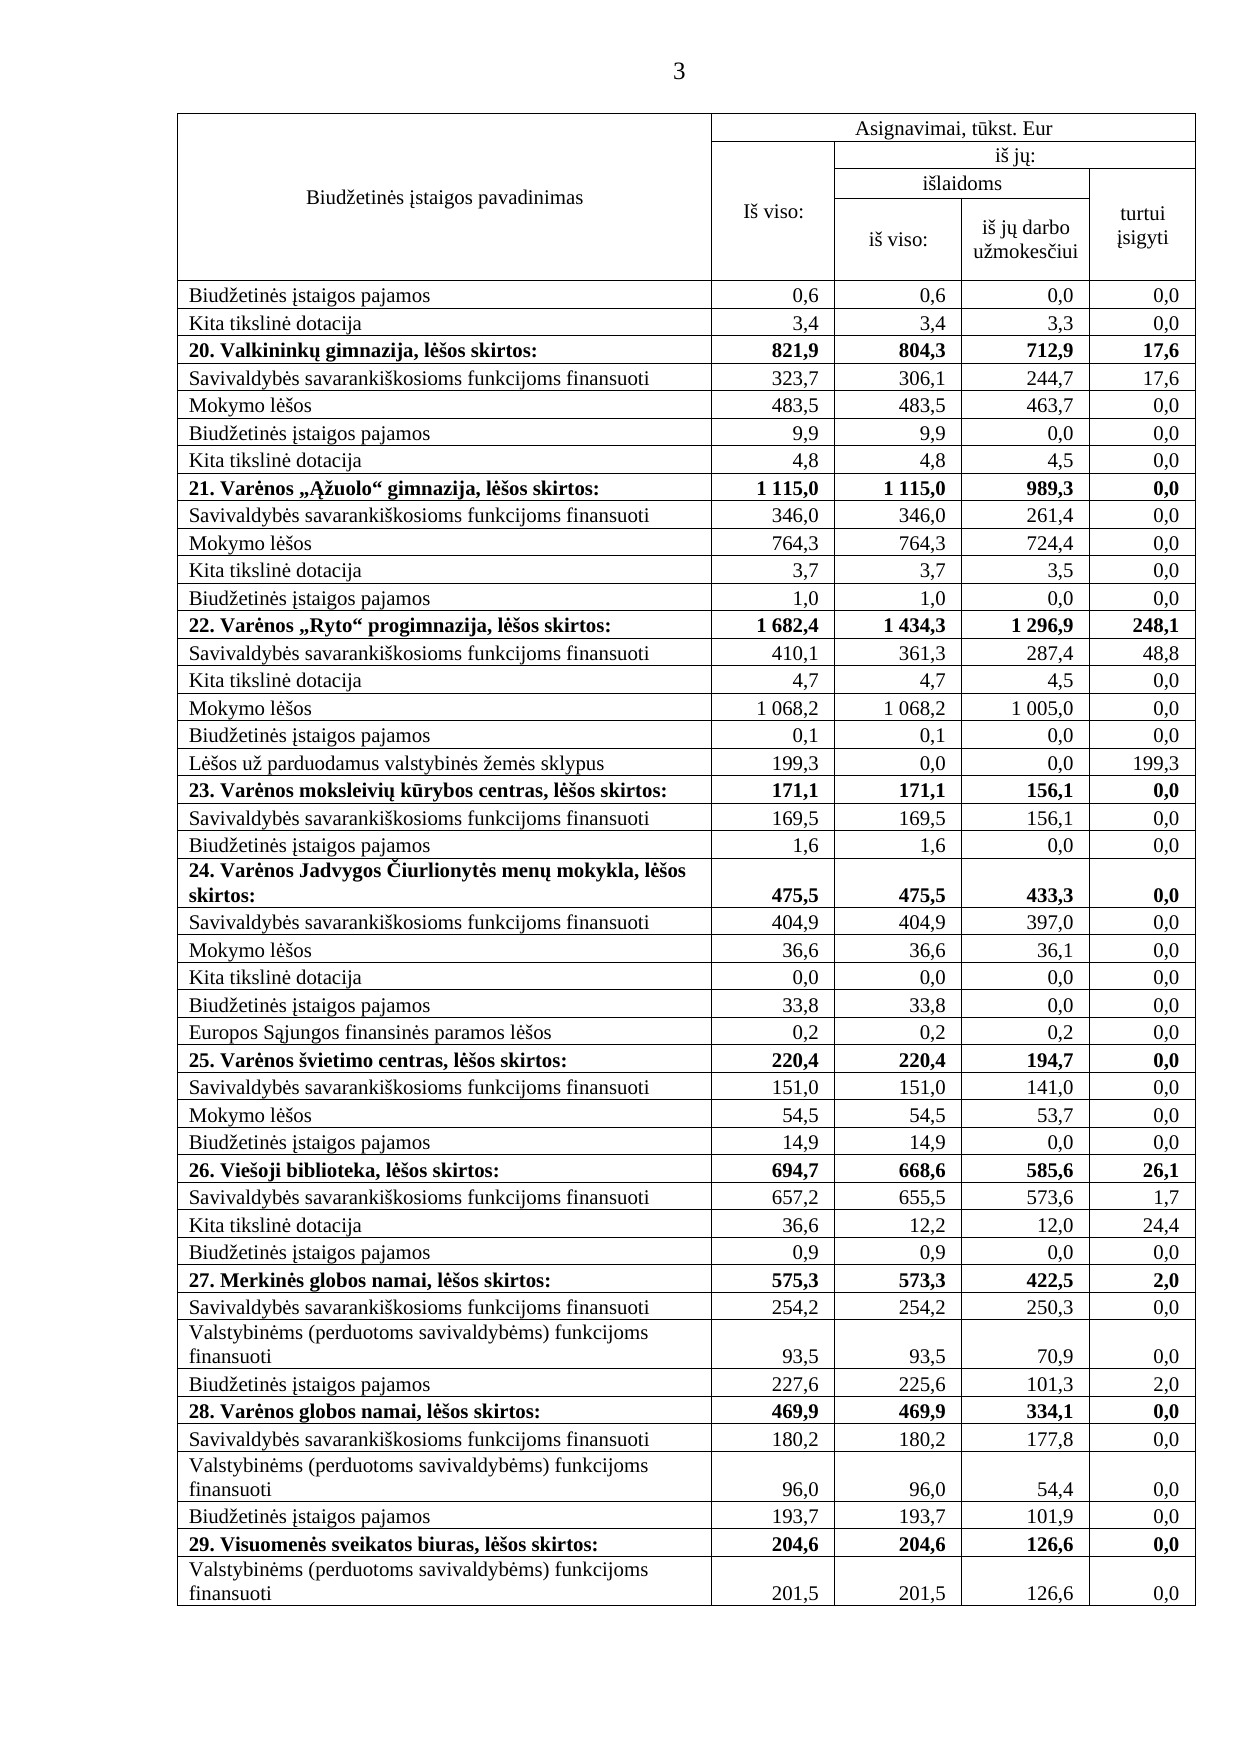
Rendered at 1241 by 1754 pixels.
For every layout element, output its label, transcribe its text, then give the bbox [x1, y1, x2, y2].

table_cell 244,7 [962, 364, 1089, 390]
table_cell 0,6 [835, 281, 961, 307]
table_cell 0,0 [1090, 501, 1195, 527]
table_cell 475,5 [712, 859, 834, 907]
table_cell 0,2 [712, 1018, 834, 1044]
table_cell 469,9 [712, 1397, 834, 1423]
table_cell 1 068,2 [835, 694, 961, 720]
table_cell Europos Sąjungos finansinės paramos lėšos [178, 1018, 711, 1044]
table_cell 220,4 [835, 1045, 961, 1072]
table_cell 0,0 [1090, 419, 1195, 445]
table_cell Valstybinėms (perduotoms savivaldybėms) funkcijoms finansuoti [178, 1452, 711, 1501]
table_cell Biudžetinės įstaigos pajamos [178, 831, 711, 857]
table_cell 573,6 [962, 1183, 1089, 1209]
table_cell 657,2 [712, 1183, 834, 1209]
table_cell 126,6 [962, 1557, 1089, 1605]
table_cell 248,1 [1090, 611, 1195, 637]
table_cell Savivaldybės savarankiškosioms funkcijoms finansuoti [178, 1293, 711, 1319]
table_cell 0,0 [962, 1128, 1089, 1154]
table_cell 24. Varėnos Jadvygos Čiurlionytės menų mokykla, lėšos skirtos: [178, 859, 711, 907]
table_cell Savivaldybės savarankiškosioms funkcijoms finansuoti [178, 501, 711, 527]
table_cell Mokymo lėšos [178, 694, 711, 720]
table_cell 0,0 [1090, 666, 1195, 692]
table_cell 29. Visuomenės sveikatos biuras, lėšos skirtos: [178, 1529, 711, 1556]
table_cell Biudžetinės įstaigos pajamos [178, 419, 711, 445]
table_cell 397,0 [962, 908, 1089, 934]
table_cell 180,2 [835, 1424, 961, 1451]
table_cell 404,9 [835, 908, 961, 934]
table_cell 26. Viešoji biblioteka, lėšos skirtos: [178, 1155, 711, 1182]
table_cell 0,0 [1090, 776, 1195, 802]
table_cell Mokymo lėšos [178, 391, 711, 417]
table_cell 2,0 [1090, 1265, 1195, 1292]
table_cell 204,6 [835, 1529, 961, 1556]
table_cell 1,6 [712, 831, 834, 857]
table_cell 227,6 [712, 1369, 834, 1396]
table_cell 306,1 [835, 364, 961, 390]
table_cell 194,7 [962, 1045, 1089, 1072]
table_cell 0,0 [1090, 1045, 1195, 1072]
table_cell 712,9 [962, 336, 1089, 362]
table_cell 3,3 [962, 309, 1089, 335]
table_cell 3,4 [835, 309, 961, 335]
table_cell 0,0 [1090, 1502, 1195, 1528]
table_cell Mokymo lėšos [178, 529, 711, 555]
table_cell 0,0 [1090, 831, 1195, 857]
table_cell 2,0 [1090, 1369, 1195, 1396]
table_cell 3,5 [962, 556, 1089, 582]
table_header Biudžetinės įstaigos pavadinimas [178, 114, 711, 280]
table_cell 694,7 [712, 1155, 834, 1182]
table_cell Biudžetinės įstaigos pajamos [178, 1502, 711, 1528]
table_cell Kita tikslinė dotacija [178, 666, 711, 692]
table_cell Kita tikslinė dotacija [178, 1210, 711, 1237]
table_cell 585,6 [962, 1155, 1089, 1182]
table_cell 4,5 [962, 446, 1089, 472]
table_cell 17,6 [1090, 336, 1195, 362]
table_cell 0,0 [1090, 721, 1195, 747]
table_cell 0,1 [712, 721, 834, 747]
table_cell 410,1 [712, 639, 834, 665]
table_cell 1 296,9 [962, 611, 1089, 637]
table_cell 53,7 [962, 1100, 1089, 1127]
table_cell 0,0 [1090, 1238, 1195, 1264]
table_cell 475,5 [835, 859, 961, 907]
table_cell 254,2 [712, 1293, 834, 1319]
table_cell 0,0 [1090, 309, 1195, 335]
table_cell 193,7 [712, 1502, 834, 1528]
table_cell Biudžetinės įstaigos pajamos [178, 584, 711, 610]
table_cell 0,0 [962, 831, 1089, 857]
table_cell 0,0 [1090, 1557, 1195, 1605]
table_cell 0,0 [1090, 1100, 1195, 1127]
table_cell 27. Merkinės globos namai, lėšos skirtos: [178, 1265, 711, 1292]
table_cell 225,6 [835, 1369, 961, 1396]
table_cell Savivaldybės savarankiškosioms funkcijoms finansuoti [178, 364, 711, 390]
table_cell 724,4 [962, 529, 1089, 555]
table_cell Biudžetinės įstaigos pajamos [178, 281, 711, 307]
table_cell 575,3 [712, 1265, 834, 1292]
table_cell Biudžetinės įstaigos pajamos [178, 1238, 711, 1264]
table_cell 21. Varėnos „Ąžuolo“ gimnazija, lėšos skirtos: [178, 474, 711, 500]
table_cell 989,3 [962, 474, 1089, 500]
table_cell 101,3 [962, 1369, 1089, 1396]
table_cell 422,5 [962, 1265, 1089, 1292]
table_cell Valstybinėms (perduotoms savivaldybėms) funkcijoms finansuoti [178, 1557, 711, 1605]
table_cell 0,0 [1090, 1073, 1195, 1099]
table_cell 204,6 [712, 1529, 834, 1556]
table_cell iš jų darbo užmokesčiui [962, 199, 1089, 280]
table_cell 0,0 [962, 963, 1089, 989]
table_cell 463,7 [962, 391, 1089, 417]
table_cell Kita tikslinė dotacija [178, 556, 711, 582]
table_cell 22. Varėnos „Ryto“ progimnazija, lėšos skirtos: [178, 611, 711, 637]
table_cell 4,7 [835, 666, 961, 692]
table_cell 201,5 [712, 1557, 834, 1605]
table_cell 0,0 [962, 990, 1089, 1017]
table_cell 180,2 [712, 1424, 834, 1451]
table_cell 0,0 [1090, 446, 1195, 472]
table_cell Kita tikslinė dotacija [178, 309, 711, 335]
table_cell 14,9 [712, 1128, 834, 1154]
table_cell 4,5 [962, 666, 1089, 692]
table_cell 12,0 [962, 1210, 1089, 1237]
table_cell 101,9 [962, 1502, 1089, 1528]
table_cell 48,8 [1090, 639, 1195, 665]
table_cell 821,9 [712, 336, 834, 362]
table_cell Valstybinėms (perduotoms savivaldybėms) funkcijoms finansuoti [178, 1320, 711, 1368]
table_header Asignavimai, tūkst. Eur [712, 114, 1195, 141]
table_cell 220,4 [712, 1045, 834, 1072]
table_cell 171,1 [712, 776, 834, 802]
table_cell 0,0 [1090, 963, 1195, 989]
table_cell turtui įsigyti [1090, 169, 1195, 280]
table_cell 177,8 [962, 1424, 1089, 1451]
table_cell 1,6 [835, 831, 961, 857]
table_cell išlaidoms [835, 169, 1089, 197]
table_cell 334,1 [962, 1397, 1089, 1423]
table_cell 0,0 [1090, 1128, 1195, 1154]
table_cell 655,5 [835, 1183, 961, 1209]
table_cell 93,5 [835, 1320, 961, 1368]
table_cell 0,0 [1090, 556, 1195, 582]
table_cell 0,0 [1090, 391, 1195, 417]
table_cell 0,0 [962, 584, 1089, 610]
table_cell 0,0 [835, 963, 961, 989]
table_cell 193,7 [835, 1502, 961, 1528]
table_cell 17,6 [1090, 364, 1195, 390]
table_cell 0,0 [1090, 584, 1195, 610]
table_cell 0,0 [1090, 1397, 1195, 1423]
table_cell 0,0 [835, 749, 961, 775]
table_cell 96,0 [712, 1452, 834, 1501]
table_cell 261,4 [962, 501, 1089, 527]
table_cell 93,5 [712, 1320, 834, 1368]
table_cell 804,3 [835, 336, 961, 362]
table_cell 3,7 [835, 556, 961, 582]
table_cell Kita tikslinė dotacija [178, 446, 711, 472]
table_cell 483,5 [835, 391, 961, 417]
table_cell 199,3 [1090, 749, 1195, 775]
table_cell 36,6 [712, 935, 834, 962]
table_cell Mokymo lėšos [178, 935, 711, 962]
table_cell 250,3 [962, 1293, 1089, 1319]
table_cell 12,2 [835, 1210, 961, 1237]
table_cell 199,3 [712, 749, 834, 775]
table_cell 0,0 [1090, 1452, 1195, 1501]
table_cell 0,0 [962, 281, 1089, 307]
table_cell 54,5 [712, 1100, 834, 1127]
table_cell 0,0 [712, 963, 834, 989]
table_cell 0,0 [1090, 990, 1195, 1017]
table_cell Savivaldybės savarankiškosioms funkcijoms finansuoti [178, 804, 711, 830]
table_cell 0,9 [712, 1238, 834, 1264]
table_cell 764,3 [712, 529, 834, 555]
table_cell 469,9 [835, 1397, 961, 1423]
table_cell 0,0 [1090, 529, 1195, 555]
table_cell 0,2 [835, 1018, 961, 1044]
table_cell 151,0 [712, 1073, 834, 1099]
table_cell 1 115,0 [835, 474, 961, 500]
table_cell iš jų: [835, 142, 1195, 168]
table_cell Biudžetinės įstaigos pajamos [178, 1369, 711, 1396]
table_cell 3,7 [712, 556, 834, 582]
table_cell 764,3 [835, 529, 961, 555]
table_cell 70,9 [962, 1320, 1089, 1368]
table_cell 0,0 [1090, 281, 1195, 307]
table_cell 0,0 [1090, 1424, 1195, 1451]
table_cell 0,0 [962, 721, 1089, 747]
table_cell 141,0 [962, 1073, 1089, 1099]
table_cell 361,3 [835, 639, 961, 665]
table_cell 54,5 [835, 1100, 961, 1127]
table_cell 0,0 [1090, 1018, 1195, 1044]
table_cell iš viso: [835, 199, 961, 280]
table_cell 0,0 [1090, 1529, 1195, 1556]
table_cell 254,2 [835, 1293, 961, 1319]
table_cell Biudžetinės įstaigos pajamos [178, 721, 711, 747]
table_cell 54,4 [962, 1452, 1089, 1501]
table_cell 1 434,3 [835, 611, 961, 637]
table_cell 156,1 [962, 776, 1089, 802]
table_cell 151,0 [835, 1073, 961, 1099]
table_cell 1 068,2 [712, 694, 834, 720]
table_cell Savivaldybės savarankiškosioms funkcijoms finansuoti [178, 1073, 711, 1099]
table_cell 201,5 [835, 1557, 961, 1605]
table_cell 668,6 [835, 1155, 961, 1182]
table_cell Lėšos už parduodamus valstybinės žemės sklypus [178, 749, 711, 775]
table_cell 1,7 [1090, 1183, 1195, 1209]
table_cell 0,2 [962, 1018, 1089, 1044]
table_cell 433,3 [962, 859, 1089, 907]
table_cell 323,7 [712, 364, 834, 390]
table_cell 0,0 [1090, 1293, 1195, 1319]
table_cell 404,9 [712, 908, 834, 934]
table_cell 23. Varėnos moksleivių kūrybos centras, lėšos skirtos: [178, 776, 711, 802]
table_cell 171,1 [835, 776, 961, 802]
table_cell 0,0 [1090, 908, 1195, 934]
table_cell 346,0 [835, 501, 961, 527]
table_cell 4,8 [712, 446, 834, 472]
table_cell 4,8 [835, 446, 961, 472]
table_cell 36,1 [962, 935, 1089, 962]
table_cell Iš viso: [712, 142, 834, 280]
table_cell 287,4 [962, 639, 1089, 665]
table_cell 0,0 [1090, 694, 1195, 720]
table_cell 483,5 [712, 391, 834, 417]
table_cell 96,0 [835, 1452, 961, 1501]
table_cell Savivaldybės savarankiškosioms funkcijoms finansuoti [178, 639, 711, 665]
table_cell 1,0 [835, 584, 961, 610]
table_cell 156,1 [962, 804, 1089, 830]
table_cell 3,4 [712, 309, 834, 335]
table_cell 4,7 [712, 666, 834, 692]
table_cell 0,0 [1090, 859, 1195, 907]
table_cell 0,9 [835, 1238, 961, 1264]
table_cell Kita tikslinė dotacija [178, 963, 711, 989]
table_cell 1,0 [712, 584, 834, 610]
table_cell 0,0 [1090, 474, 1195, 500]
table_cell 169,5 [835, 804, 961, 830]
table_cell 9,9 [835, 419, 961, 445]
table_cell 0,6 [712, 281, 834, 307]
table_cell 24,4 [1090, 1210, 1195, 1237]
table_cell 36,6 [835, 935, 961, 962]
table_cell 169,5 [712, 804, 834, 830]
table_cell Biudžetinės įstaigos pajamos [178, 990, 711, 1017]
table_cell 1 682,4 [712, 611, 834, 637]
table_cell 26,1 [1090, 1155, 1195, 1182]
table_cell 28. Varėnos globos namai, lėšos skirtos: [178, 1397, 711, 1423]
table_cell 346,0 [712, 501, 834, 527]
table_cell 0,0 [962, 419, 1089, 445]
table_cell 573,3 [835, 1265, 961, 1292]
table_cell 1 115,0 [712, 474, 834, 500]
table_cell 1 005,0 [962, 694, 1089, 720]
table_cell 36,6 [712, 1210, 834, 1237]
table_cell Mokymo lėšos [178, 1100, 711, 1127]
table_cell 14,9 [835, 1128, 961, 1154]
table_cell 33,8 [712, 990, 834, 1017]
table_cell 0,0 [1090, 1320, 1195, 1368]
table_cell 0,0 [1090, 935, 1195, 962]
table_cell 25. Varėnos švietimo centras, lėšos skirtos: [178, 1045, 711, 1072]
table_cell Savivaldybės savarankiškosioms funkcijoms finansuoti [178, 1424, 711, 1451]
table_cell 0,0 [962, 1238, 1089, 1264]
table_cell 126,6 [962, 1529, 1089, 1556]
table_cell Savivaldybės savarankiškosioms funkcijoms finansuoti [178, 908, 711, 934]
table_cell 0,1 [835, 721, 961, 747]
table_cell 0,0 [962, 749, 1089, 775]
table_cell 9,9 [712, 419, 834, 445]
table_cell 33,8 [835, 990, 961, 1017]
table_cell Biudžetinės įstaigos pajamos [178, 1128, 711, 1154]
table_cell 0,0 [1090, 804, 1195, 830]
table_cell Savivaldybės savarankiškosioms funkcijoms finansuoti [178, 1183, 711, 1209]
table_cell 20. Valkininkų gimnazija, lėšos skirtos: [178, 336, 711, 362]
